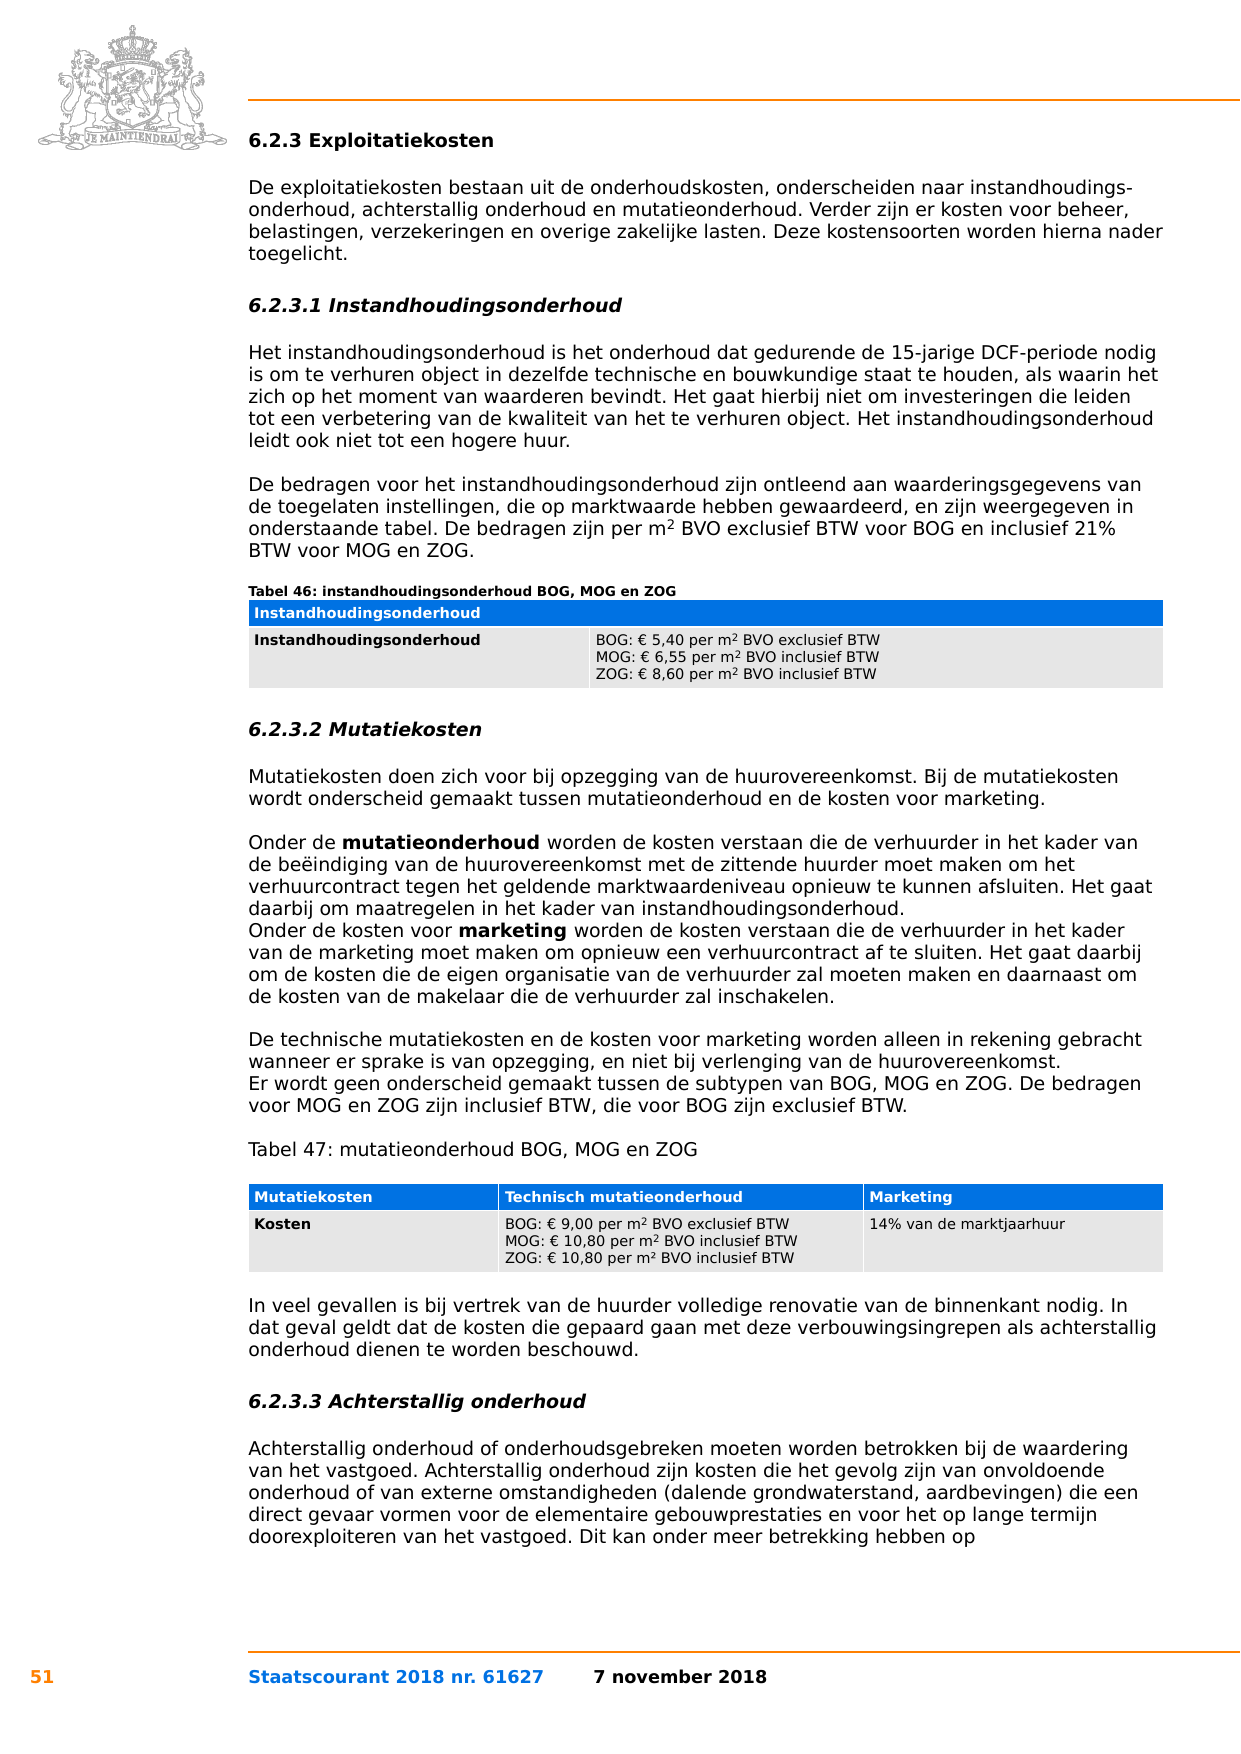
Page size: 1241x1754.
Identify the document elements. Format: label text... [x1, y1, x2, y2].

text Mutatiekosten doen zich voor bij opzegging van de huurovereenkomst. Bij de mutatiekosten wordt onderscheid gemaakt tussen mutatieonderhoud en de kosten voor marketing. [248, 766, 1163, 810]
table_header Tabel 46: instandhoudingsonderhoud BOG, MOG en ZOG [248, 583, 1163, 599]
table_cell Instandhoudingsonderhoud [249, 600, 1163, 626]
subtitle 6.2.3.2 Mutatiekosten [248, 719, 1163, 741]
text Tabel 47: mutatieonderhoud BOG, MOG en ZOG [248, 1139, 1163, 1161]
table_header Marketing [864, 1184, 1163, 1210]
subtitle 6.2.3.1 Instandhoudingsonderhoud [248, 295, 1163, 317]
text Onder de kosten voor marketing worden de kosten verstaan die de verhuurder in het kader van de marketing moet maken om opnieuw een verhuurcontract af te sluiten. Het gaat daarbij om de kosten die de eigen organisatie van de verhuurder zal moeten maken en daarnaast om de kosten van de makelaar die de verhuurder zal inschakelen. [248, 919, 1163, 1007]
table_cell BOG: € 9,00 per m2 BVO exclusief BTW MOG: € 10,80 per m2 BVO inclusief BTW ZOG: € 10,80 per m² BVO inclusief BTW [499, 1211, 863, 1272]
subtitle 6.2.3 Exploitatiekosten [248, 130, 1163, 152]
text De technische mutatiekosten en de kosten voor marketing worden alleen in rekening gebracht wanneer er sprake is van opzegging, en niet bij verlenging van de huurovereenkomst. [248, 1029, 1163, 1073]
text De exploitatiekosten bestaan uit de onderhoudskosten, onderscheiden naar instandhoudings- onderhoud, achterstallig onderhoud en mutatieonderhoud. Verder zijn er kosten voor beheer, belastingen, verzekeringen en overige zakelijke lasten. Deze kostensoorten worden hierna nader toegelicht. [248, 177, 1163, 265]
text Onder de mutatieonderhoud worden de kosten verstaan die de verhuurder in het kader van de beëindiging van de huurovereenkomst met de zittende huurder moet maken om het verhuurcontract tegen het geldende marktwaardeniveau opnieuw te kunnen afsluiten. Het gaat daarbij om maatregelen in het kader van instandhoudingsonderhoud. [248, 832, 1163, 919]
text Achterstallig onderhoud of onderhoudsgebreken moeten worden betrokken bij de waardering van het vastgoed. Achterstallig onderhoud zijn kosten die het gevolg zijn van onvoldoende onderhoud of van externe omstandigheden (dalende grondwaterstand, aardbevingen) die een direct gevaar vormen voor de elementaire gebouwprestaties en voor het op lange termijn doorexploiteren van het vastgoed. Dit kan onder meer betrekking hebben op [248, 1438, 1163, 1547]
table_cell Instandhoudingsonderhoud [249, 628, 589, 688]
picture [38, 25, 227, 150]
text Het instandhoudingsonderhoud is het onderhoud dat gedurende de 15-jarige DCF-periode nodig is om te verhuren object in dezelfde technische en bouwkundige staat te houden, als waarin het zich op het moment van waarderen bevindt. Het gaat hierbij niet om investeringen die leiden tot een verbetering van de kwaliteit van het te verhuren object. Het instandhoudingsonderhoud leidt ook niet tot een hogere huur. [248, 342, 1163, 452]
table_cell Kosten [249, 1211, 498, 1272]
text De bedragen voor het instandhoudingsonderhoud zijn ontleend aan waarderingsgegevens van de toegelaten instellingen, die op marktwaarde hebben gewaardeerd, en zijn weergegeven in onderstaande tabel. De bedragen zijn per m2 BVO exclusief BTW voor BOG en inclusief 21% BTW voor MOG en ZOG. [248, 473, 1163, 561]
table_header Mutatiekosten [249, 1184, 498, 1210]
text Er wordt geen onderscheid gemaakt tussen de subtypen van BOG, MOG en ZOG. De bedragen voor MOG en ZOG zijn inclusief BTW, die voor BOG zijn exclusief BTW. [248, 1073, 1163, 1117]
table_cell 14% van de marktjaarhuur [864, 1211, 1163, 1272]
subtitle 6.2.3.3 Achterstallig onderhoud [248, 1391, 1163, 1413]
table_header Technisch mutatieonderhoud [499, 1184, 863, 1210]
text In veel gevallen is bij vertrek van de huurder volledige renovatie van de binnenkant nodig. In dat geval geldt dat de kosten die gepaard gaan met deze verbouwingsingrepen als achterstallig onderhoud dienen te worden beschouwd. [248, 1295, 1163, 1361]
table_cell BOG: € 5,40 per m2 BVO exclusief BTW MOG: € 6,55 per m2 BVO inclusief BTW ZOG: € 8,60 per m2 BVO inclusief BTW [590, 628, 1163, 688]
